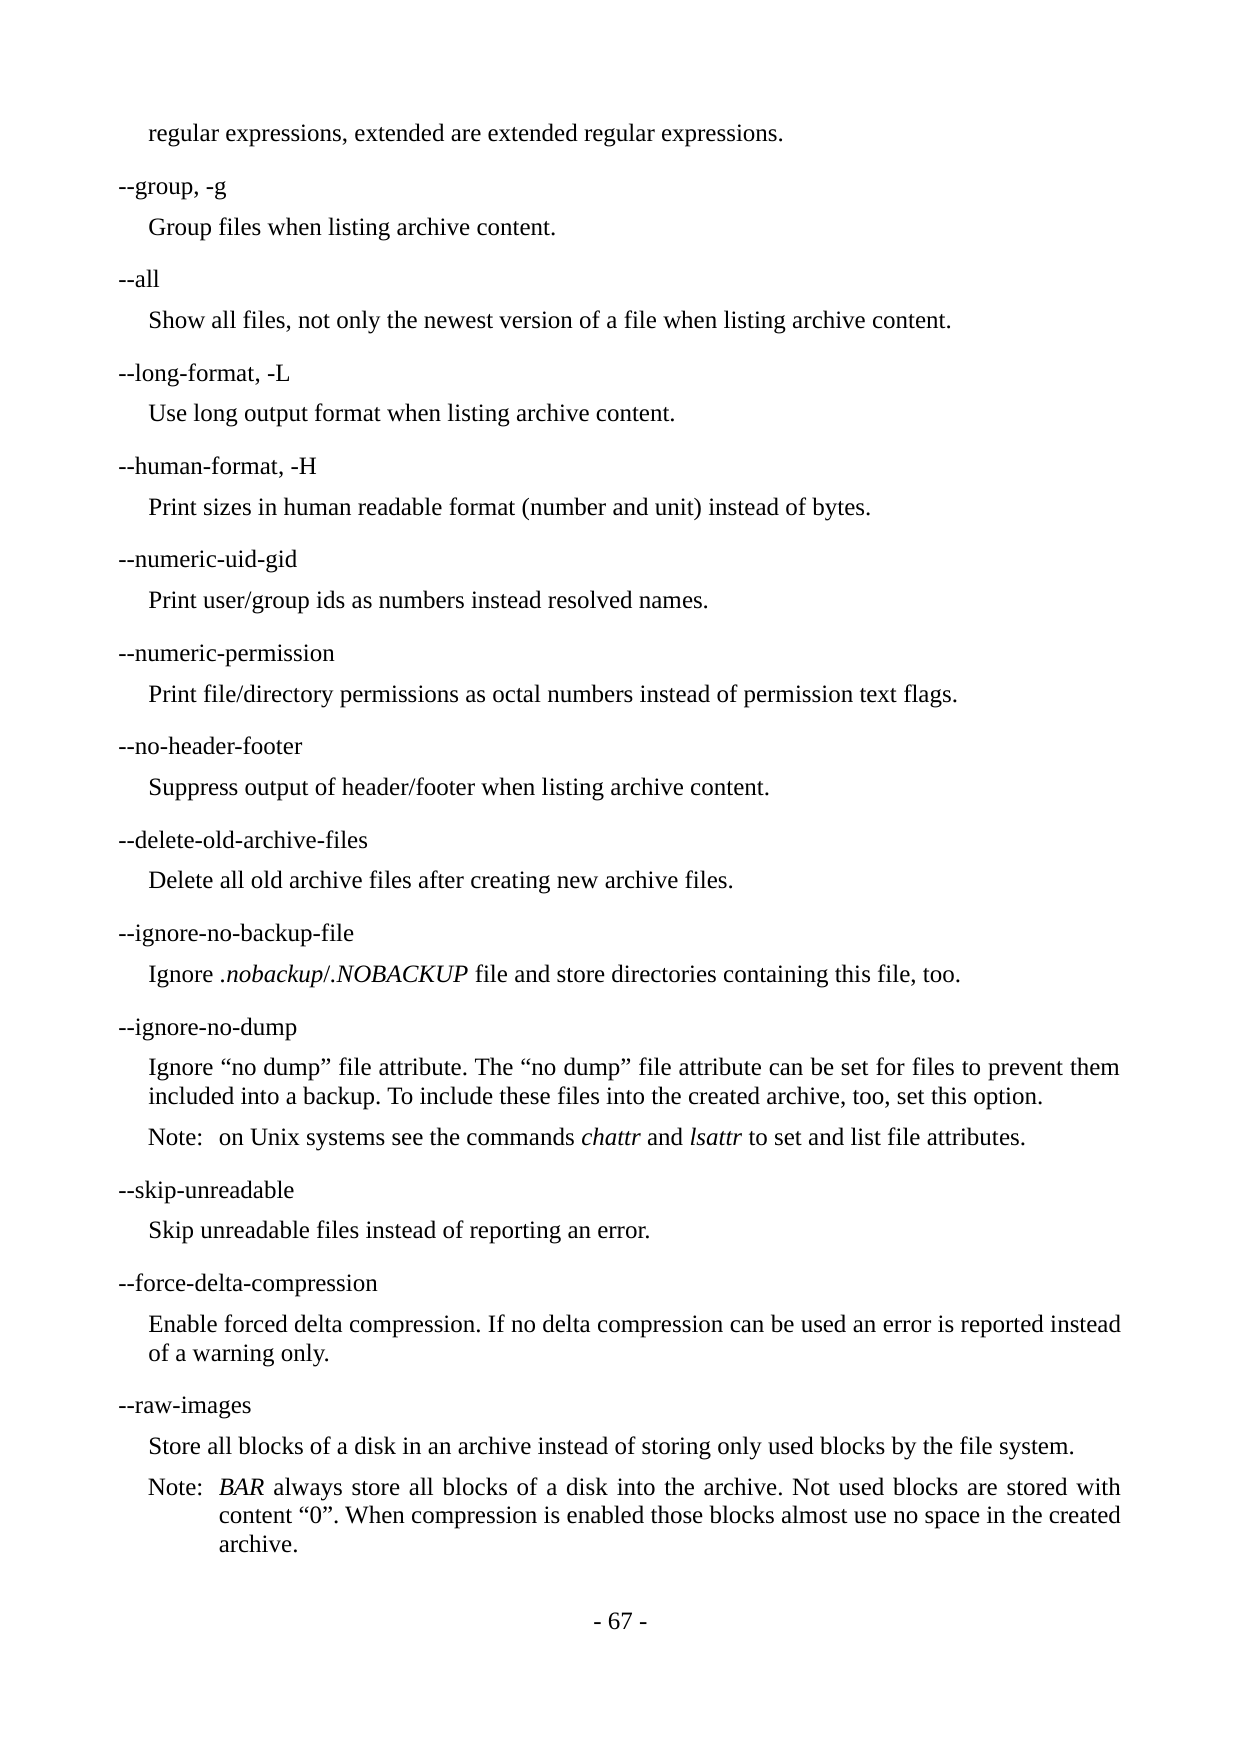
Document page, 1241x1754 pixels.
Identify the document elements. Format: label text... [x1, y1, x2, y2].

text Delete all old archive files after creating new archive files. [148, 866, 1122, 894]
text Suppress output of header/footer when listing archive content. [148, 772, 1122, 801]
title --skip-unreadable [118, 1175, 1122, 1203]
title --force-delta-compression [118, 1268, 1122, 1297]
text Ignore “no dump” file attribute. The “no dump” file attribute can be set for files to prevent them included into a backup. To include these files into the created archive, too, set this option. [148, 1052, 1122, 1110]
text Skip unreadable files instead of reporting an error. [148, 1215, 1122, 1244]
title --all [118, 264, 1122, 293]
text Store all blocks of a disk in an archive instead of storing only used blocks by the file system. [148, 1431, 1122, 1460]
text Use long output format when listing archive content. [148, 398, 1122, 427]
title --long-format, -L [118, 358, 1122, 386]
text Print sizes in human readable format (number and unit) instead of bytes. [148, 492, 1122, 521]
text Ignore .nobackup/.NOBACKUP file and store directories containing this file, too. [148, 959, 1122, 988]
text Print user/group ids as numbers instead resolved names. [148, 585, 1122, 614]
text Note: BAR always store all blocks of a disk into the archive. Not used blocks are stored with content “0”. When compression is enabled those blocks almost use no space in the created archive. [148, 1472, 1122, 1558]
title --group, -g [118, 171, 1122, 199]
title --ignore-no-backup-file [118, 918, 1122, 947]
title --human-format, -H [118, 451, 1122, 480]
text Group files when listing archive content. [148, 212, 1122, 240]
text regular expressions, extended are extended regular expressions. [148, 118, 1122, 147]
text Note: on Unix systems see the commands chattr and lsattr to set and list file attributes. [148, 1122, 1122, 1151]
text Print file/directory permissions as octal numbers instead of permission text flags. [148, 679, 1122, 707]
title --ignore-no-dump [118, 1012, 1122, 1041]
text Show all files, not only the newest version of a file when listing archive content. [148, 305, 1122, 334]
title --numeric-permission [118, 638, 1122, 667]
text Enable forced delta compression. If no delta compression can be used an error is reported instead of a warning only. [148, 1309, 1122, 1366]
title --numeric-uid-gid [118, 544, 1122, 573]
title --no-header-footer [118, 731, 1122, 760]
title --delete-old-archive-files [118, 825, 1122, 854]
title --raw-images [118, 1390, 1122, 1419]
